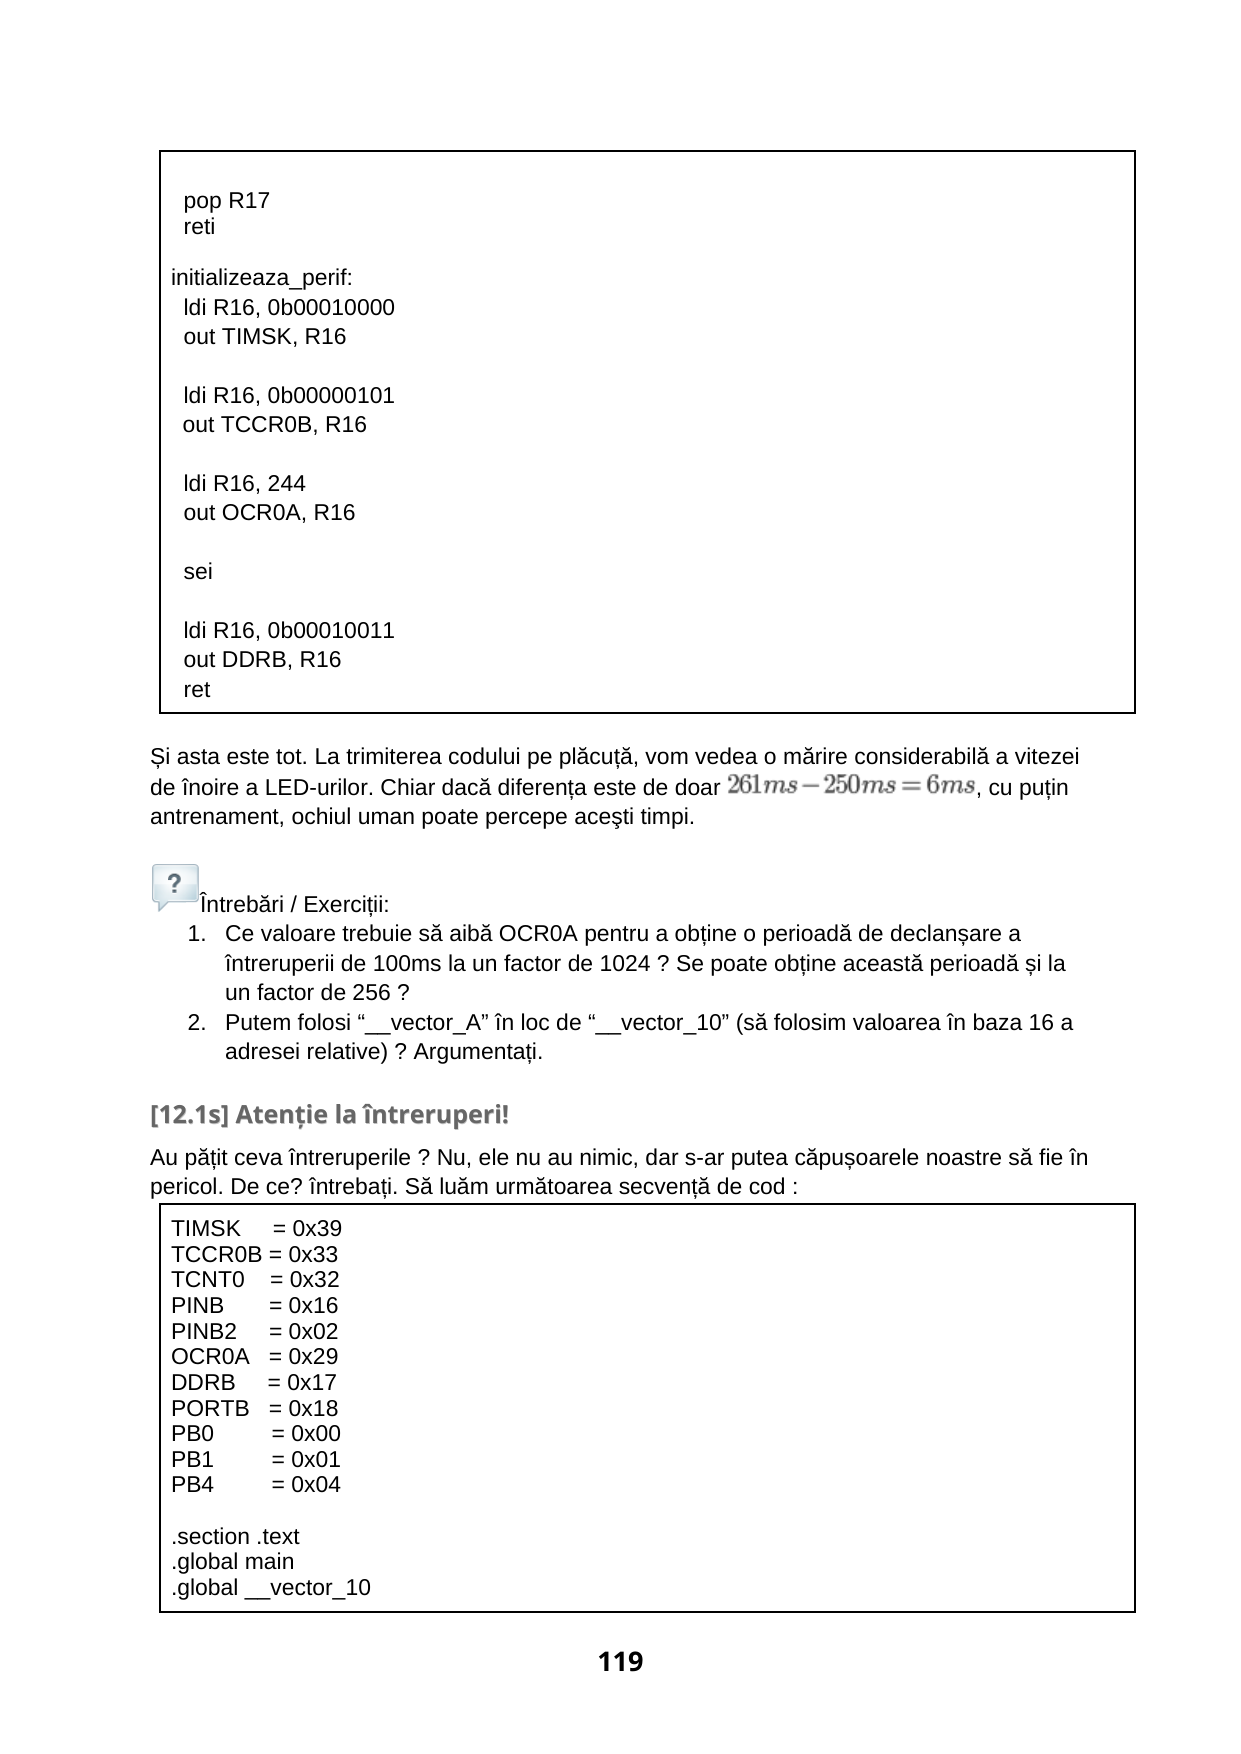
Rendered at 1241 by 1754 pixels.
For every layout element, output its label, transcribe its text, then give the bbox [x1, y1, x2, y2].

text Și asta este tot. La trimiterea codului pe plăcuță, vom vedea o mărire considerabilă a vitezei de înoire a LED-urilor. Chiar dacă diferența este de doar , cu puțin antrenament, ochiul uman poate percepe aceşti timpi. [150, 744, 1091, 829]
subtitle [12.1s] Atenție la întreruperi! [150, 1097, 1091, 1131]
text Întrebări / Exerciții: [150, 888, 1091, 917]
picture [727, 773, 976, 795]
table_header pop R17 reti initializeaza_perif: ldi R16, 0b00010000 out TIMSK, R16 ldi R16, 0b00000101 out TCCR0B, R16 ldi R16, 244 out OCR0A, R16 sei ldi R16, 0b00010011 out DDRB, R16 ret [161, 152, 1134, 712]
list Putem folosi “__vector_A” în loc de “__vector_10” (să folosim valoarea în baza 16 a adresei relative) ? Argumentați. [187, 1009, 1091, 1064]
list Ce valoare trebuie să aibă OCR0A pentru a obține o perioadă de declanșare a întreruperii de 100ms la un factor de 1024 ? Se poate obține această perioadă și la un factor de 256 ? [187, 921, 1091, 1005]
text Au pățit ceva întreruperile ? Nu, ele nu au nimic, dar s-ar putea căpușoarele noastre să fie în pericol. De ce? întrebați. Să luăm următoarea secvență de cod : [150, 1144, 1091, 1199]
picture [150, 862, 200, 913]
table_header TIMSK = 0x39 TCCR0B = 0x33 TCNT0 = 0x32 PINB = 0x16 PINB2 = 0x02 OCR0A = 0x29 DDRB = 0x17 PORTB = 0x18 PB0 = 0x00 PB1 = 0x01 PB4 = 0x04 .section .text .global main .global __vector_10 [161, 1205, 1134, 1611]
